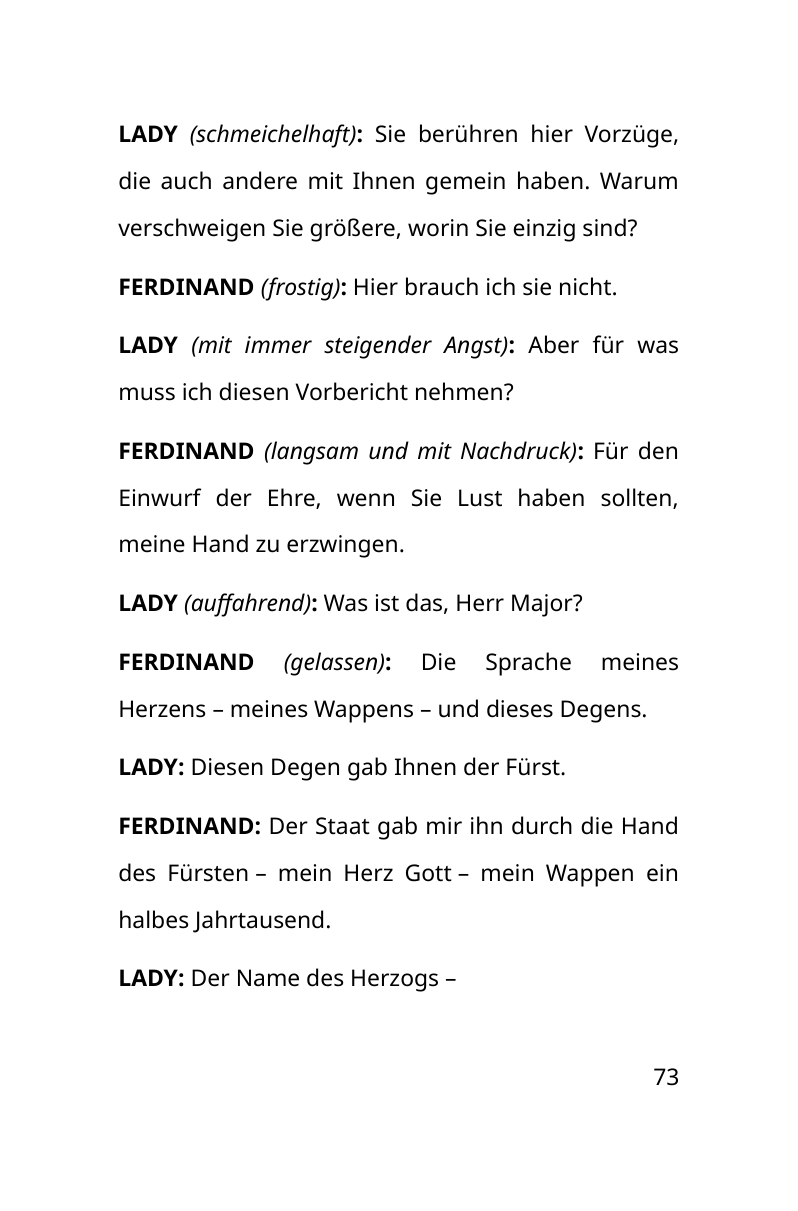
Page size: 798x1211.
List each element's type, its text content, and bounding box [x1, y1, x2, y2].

text LADY (auffahrend): Was ist das, Herr Major? [118, 587, 679, 618]
text LADY: Der Name des Herzogs – [118, 962, 679, 993]
text FERDINAND (langsam und mit Nachdruck): Für den Einwurf der Ehre, wenn Sie Lust haben sollten, meine Hand zu erzwingen. [118, 435, 679, 560]
text LADY: Diesen Degen gab Ihnen der Fürst. [118, 751, 679, 782]
text FERDINAND (gelassen): Die Sprache meines Herzens – meines Wappens – und dieses Degens. [118, 646, 679, 724]
text FERDINAND (frostig): Hier brauch ich sie nicht. [118, 271, 679, 302]
text FERDINAND: Der Staat gab mir ihn durch die Hand des Fürsten – mein Herz Gott – mein Wappen ein halbes Jahrtausend. [118, 810, 679, 935]
text LADY (mit immer steigender Angst): Aber für was muss ich diesen Vorbericht nehmen? [118, 329, 679, 407]
text LADY (schmeichelhaft): Sie berühren hier Vorzüge, die auch andere mit Ihnen gemein haben. Warum verschweigen Sie größere, worin Sie einzig sind? [118, 118, 679, 243]
